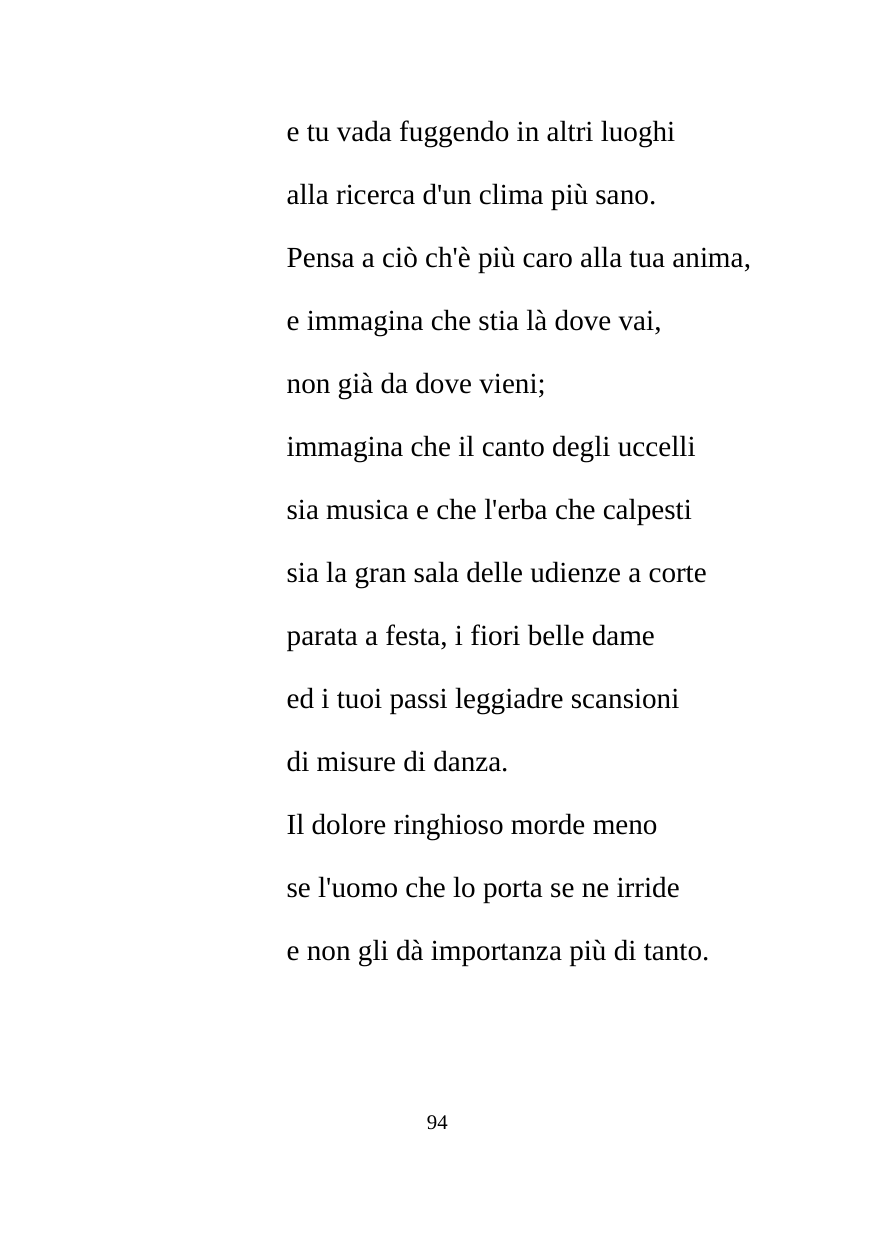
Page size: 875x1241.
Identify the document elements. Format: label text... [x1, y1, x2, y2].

table_cell [106, 106, 279, 1067]
table_cell e tu vada fuggendo in altri luoghi alla ricerca d'un clima più sano. Pensa a ciò ch'è più caro alla tua anima, e immagina che stia là dove vai, non già da dove vieni; immagina che il canto degli uccelli sia musica e che l'erba che calpesti sia la gran sala delle udienze a corte parata a festa, i fiori belle dame ed i tuoi passi leggiadre scansioni di misure di danza. Il dolore ringhioso morde meno se l'uomo che lo porta se ne irride e non gli dà importanza più di tanto. [279, 106, 768, 1067]
